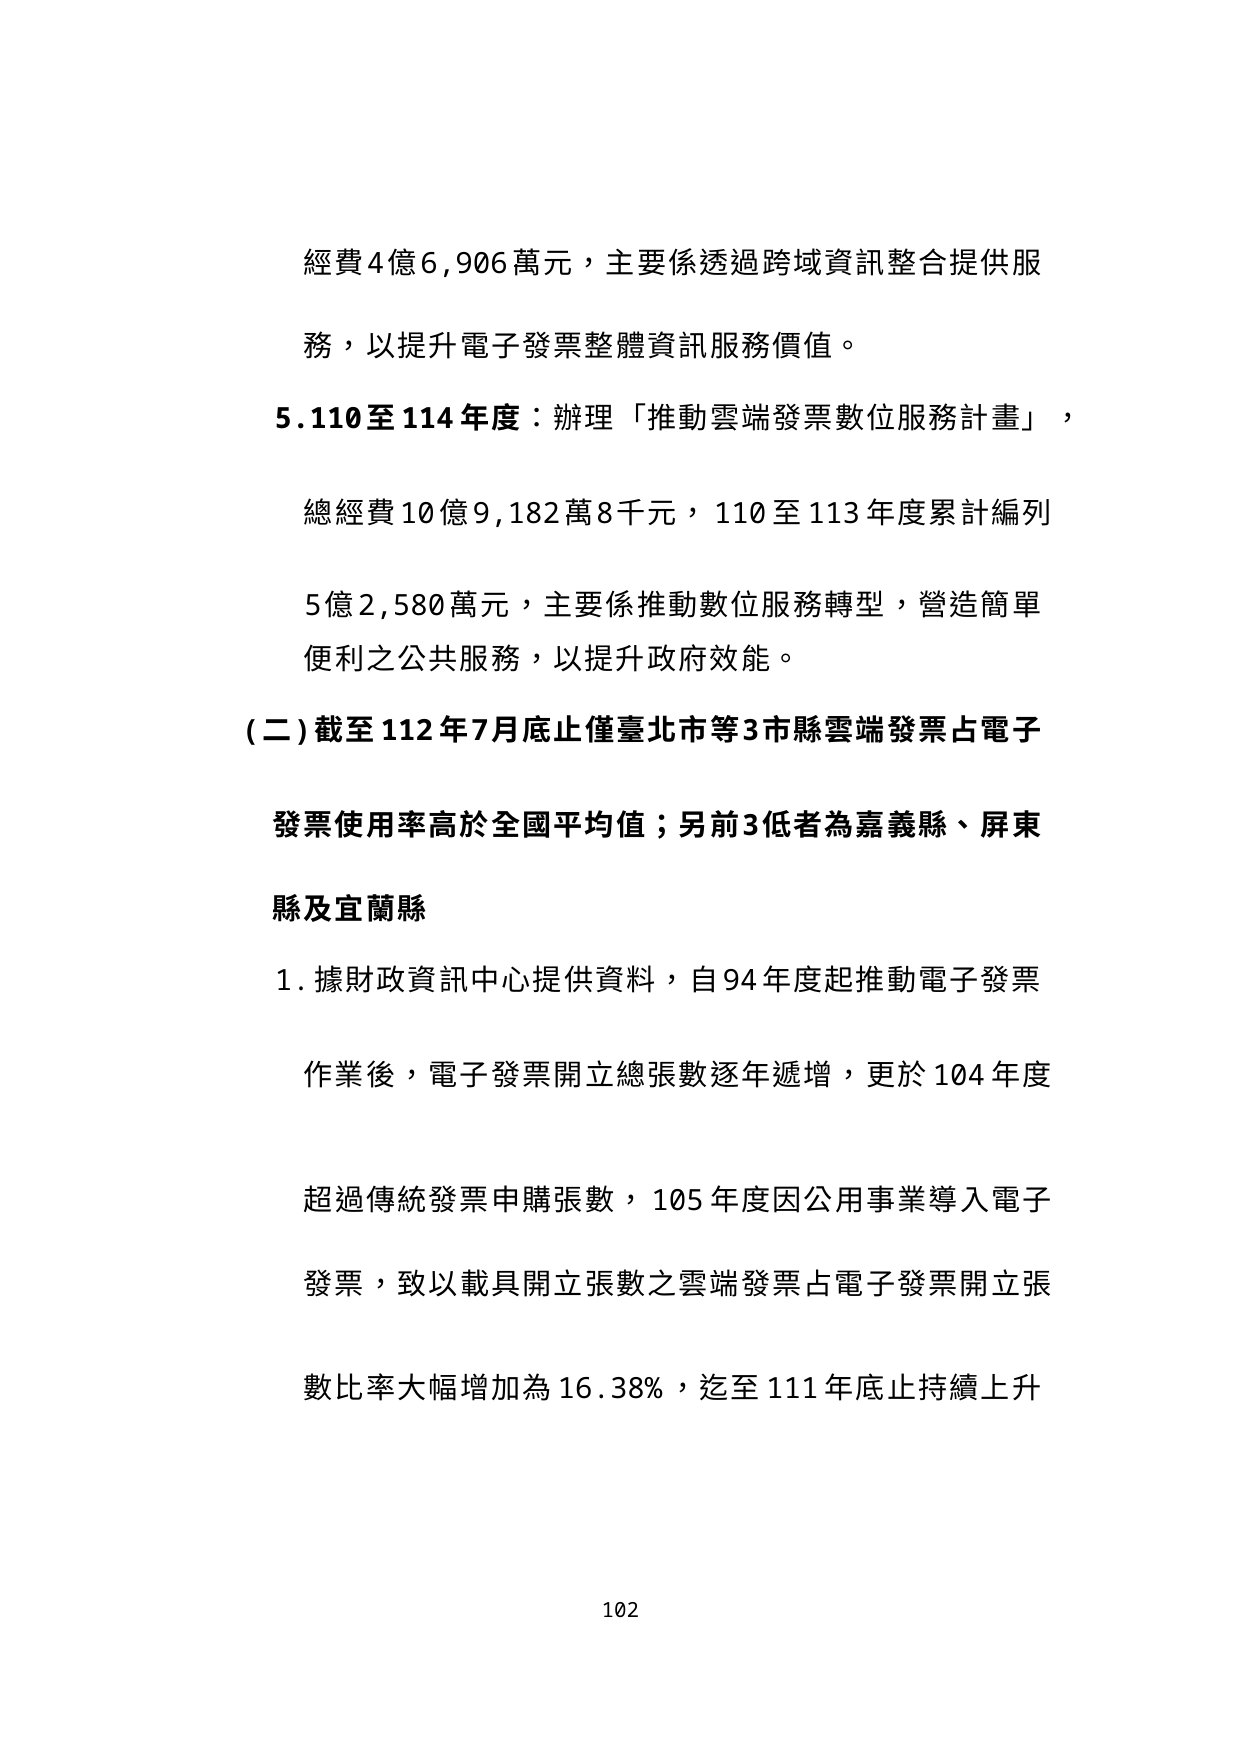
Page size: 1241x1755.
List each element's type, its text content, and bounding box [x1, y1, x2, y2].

text 5.110至114年度：辦理「推動雲端發票數位服務計畫」，總經費10億9,182萬8千元，110至113年度累計編列5億2,580萬元，主要係推動數位服務轉型，營造簡單便利之公共服務，以提升政府效能。 [266, 365, 1063, 677]
text 1.據財政資訊中心提供資料，自94年度起推動電子發票作業後，電子發票開立總張數逐年遞增，更於104年度超過傳統發票申購張數，105年度因公用事業導入電子發票，致以載具開立張數之雲端發票占電子發票開立張數比率大幅增加為16.38%，迄至111年底止持續上升 [266, 927, 1063, 1427]
text 經費4億6,906萬元，主要係透過跨域資訊整合提供服務，以提升電子發票整體資訊服務價值。 [266, 177, 1063, 365]
text (二)截至112年7月底止僅臺北市等3市縣雲端發票占電子發票使用率高於全國平均值；另前3低者為嘉義縣、屏東縣及宜蘭縣 [236, 677, 1063, 927]
